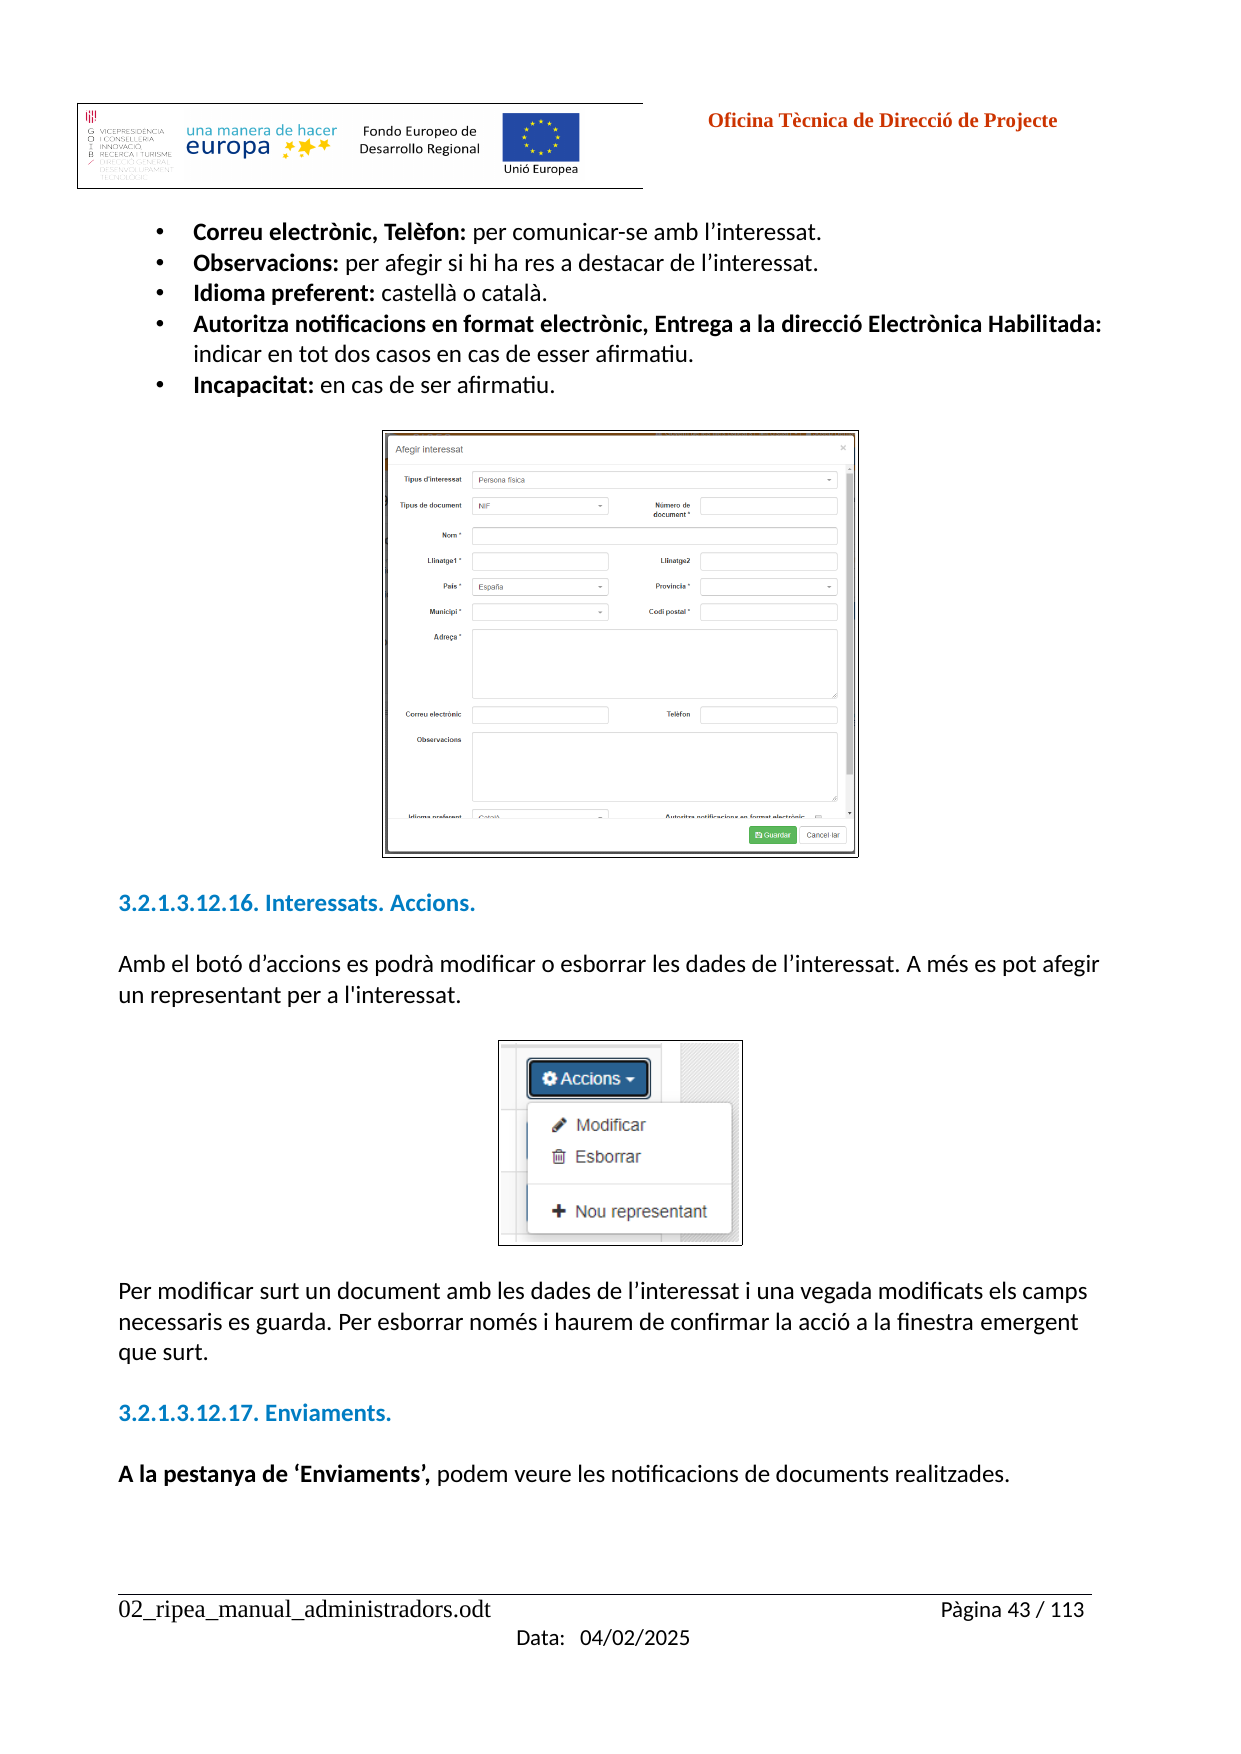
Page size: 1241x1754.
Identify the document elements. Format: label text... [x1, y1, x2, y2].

list Observacions: per afegir si hi ha res a destacar de l’interessat. [156, 247, 1122, 277]
subtitle 3.2.1.3.12.16. Interessats. Accions. [118, 887, 1122, 918]
text Amb el botó d’accions es podrà modificar o esborrar les dades de l’interessat. A més es pot afegir un representant per a l'interessat. [118, 948, 1122, 1009]
picture [501, 1043, 739, 1242]
list Correu electrònic, Telèfon: per comunicar-se amb l’interessat. [156, 216, 1122, 247]
picture [385, 433, 856, 854]
text Per modificar surt un document amb les dades de l’interessat i una vegada modificats els camps necessaris es guarda. Per esborrar només i haurem de confirmar la acció a la finestra emergent que surt. [118, 1276, 1122, 1367]
subtitle 3.2.1.3.12.17. Enviaments. [118, 1398, 1122, 1428]
picture [82, 108, 178, 182]
text A la pestanya de ‘Enviaments’, podem veure les notificacions de documents realitzades. [118, 1459, 1122, 1489]
list Incapacitat: en cas de ser afirmatiu. [156, 369, 1122, 399]
list Autoritza notificacions en format electrònic, Entrega a la direcció Electrònica Habilitada: indicar en tot dos casos en cas de esser afirmatiu. [156, 308, 1122, 369]
picture [184, 108, 585, 182]
list Idioma preferent: castellà o català. [156, 277, 1122, 308]
